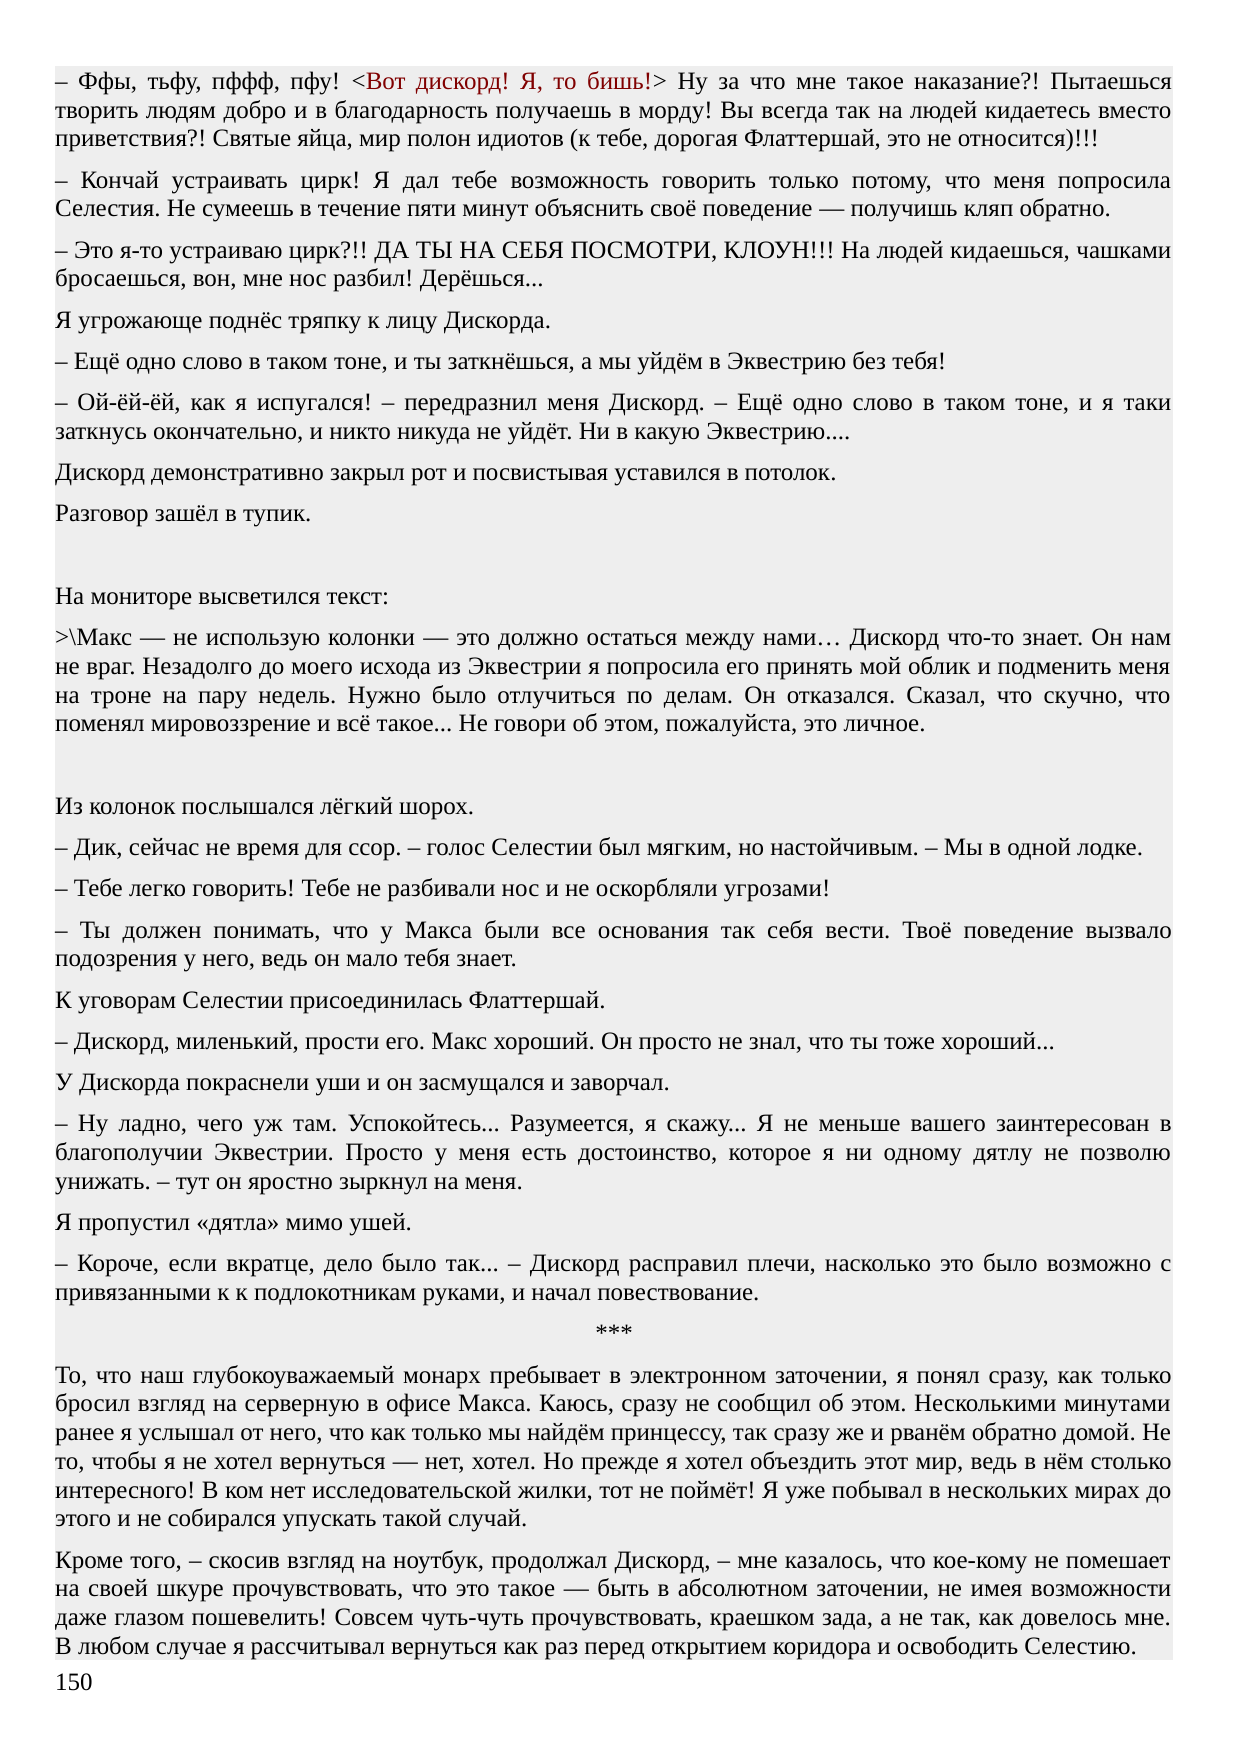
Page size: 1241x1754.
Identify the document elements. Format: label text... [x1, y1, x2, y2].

text То, что наш глубокоуважаемый монарх пребывает в электронном заточении, я понял сразу, как только бросил взгляд на серверную в офисе Макса. Каюсь, сразу не сообщил об этом. Несколькими минутами ранее я услышал от него, что как только мы найдём принцессу, так сразу же и рванём обратно домой. Не то, чтобы я не хотел вернуться — нет, хотел. Но прежде я хотел объездить этот мир, ведь в нём столько интересного! В ком нет исследовательской жилки, тот не поймёт! Я уже побывал в нескольких мирах до этого и не собирался упускать такой случай. [55, 1360, 1173, 1532]
text Из колонок послышался лёгкий шорох. [55, 791, 1173, 820]
text *** [55, 1318, 1173, 1347]
text – Это я-то устраиваю цирк?!! ДА ТЫ НА СЕБЯ ПОСМОТРИ, КЛОУН!!! На людей кидаешься, чашками бросаешься, вон, мне нос разбил! Дерёшься... [55, 235, 1173, 292]
text Я угрожающе поднёс тряпку к лицу Дискорда. [55, 305, 1173, 333]
text У Дискорда покраснели уши и он засмущался и заворчал. [55, 1067, 1173, 1096]
text – Ты должен понимать, что у Макса были все основания так себя вести. Твоё поведение вызвало подозрения у него, ведь он мало тебя знает. [55, 915, 1173, 972]
text – Короче, если вкратце, дело было так... – Дискорд расправил плечи, насколько это было возможно с привязанными к к подлокотникам руками, и начал повествование. [55, 1248, 1173, 1306]
text Я пропустил «дятла» мимо ушей. [55, 1207, 1173, 1236]
text – Ффы, тьфу, пффф, пфу! <Вот дискорд! Я, то бишь!> Ну за что мне такое наказание?! Пытаешься творить людям добро и в благодарность получаешь в морду! Вы всегда так на людей кидаетесь вместо приветствия?! Святые яйца, мир полон идиотов (к тебе, дорогая Флаттершай, это не относится)!!! [55, 66, 1173, 152]
text Разговор зашёл в тупик. [55, 498, 1173, 527]
text На мониторе высветился текст: [55, 581, 1173, 610]
text – Кончай устраивать цирк! Я дал тебе возможность говорить только потому, что меня попросила Селестия. Не сумеешь в течение пяти минут объяснить своё поведение — получишь кляп обратно. [55, 165, 1173, 222]
text – Тебе легко говорить! Тебе не разбивали нос и не оскорбляли угрозами! [55, 873, 1173, 902]
text – Ещё одно слово в таком тоне, и ты заткнёшься, а мы уйдём в Эквестрию без тебя! [55, 346, 1173, 375]
text – Дик, сейчас не время для ссор. – голос Селестии был мягким, но настойчивым. – Мы в одной лодке. [55, 832, 1173, 861]
text – Ну ладно, чего уж там. Успокойтесь... Разумеется, я скажу... Я не меньше вашего заинтересован в благополучии Эквестрии. Просто у меня есть достоинство, которое я ни одному дятлу не позволю унижать. – тут он яростно зыркнул на меня. [55, 1108, 1173, 1195]
text – Ой-ёй-ёй, как я испугался! – передразнил меня Дискорд. – Ещё одно слово в таком тоне, и я таки заткнусь окончательно, и никто никуда не уйдёт. Ни в какую Эквестрию.... [55, 387, 1173, 445]
text Кроме того, – скосив взгляд на ноутбук, продолжал Дискорд, – мне казалось, что кое-кому не помешает на своей шкуре прочувствовать, что это такое — быть в абсолютном заточении, не имея возможности даже глазом пошевелить! Совсем чуть-чуть прочувствовать, краешком зада, а не так, как довелось мне. В любом случае я рассчитывал вернуться как раз перед открытием коридора и освободить Селестию. [55, 1545, 1173, 1660]
text К уговорам Селестии присоединилась Флаттершай. [55, 985, 1173, 1013]
text >\Макс — не использую колонки — это должно остаться между нами… Дискорд что-то знает. Он нам не враг. Незадолго до моего исхода из Эквестрии я попросила его принять мой облик и подменить меня на троне на пару недель. Нужно было отлучиться по делам. Он отказался. Сказал, что скучно, что поменял мировоззрение и всё такое... Не говори об этом, пожалуйста, это личное. [55, 622, 1173, 737]
text Дискорд демонстративно закрыл рот и посвистывая уставился в потолок. [55, 457, 1173, 486]
text – Дискорд, миленький, прости его. Макс хороший. Он просто не знал, что ты тоже хороший... [55, 1026, 1173, 1055]
